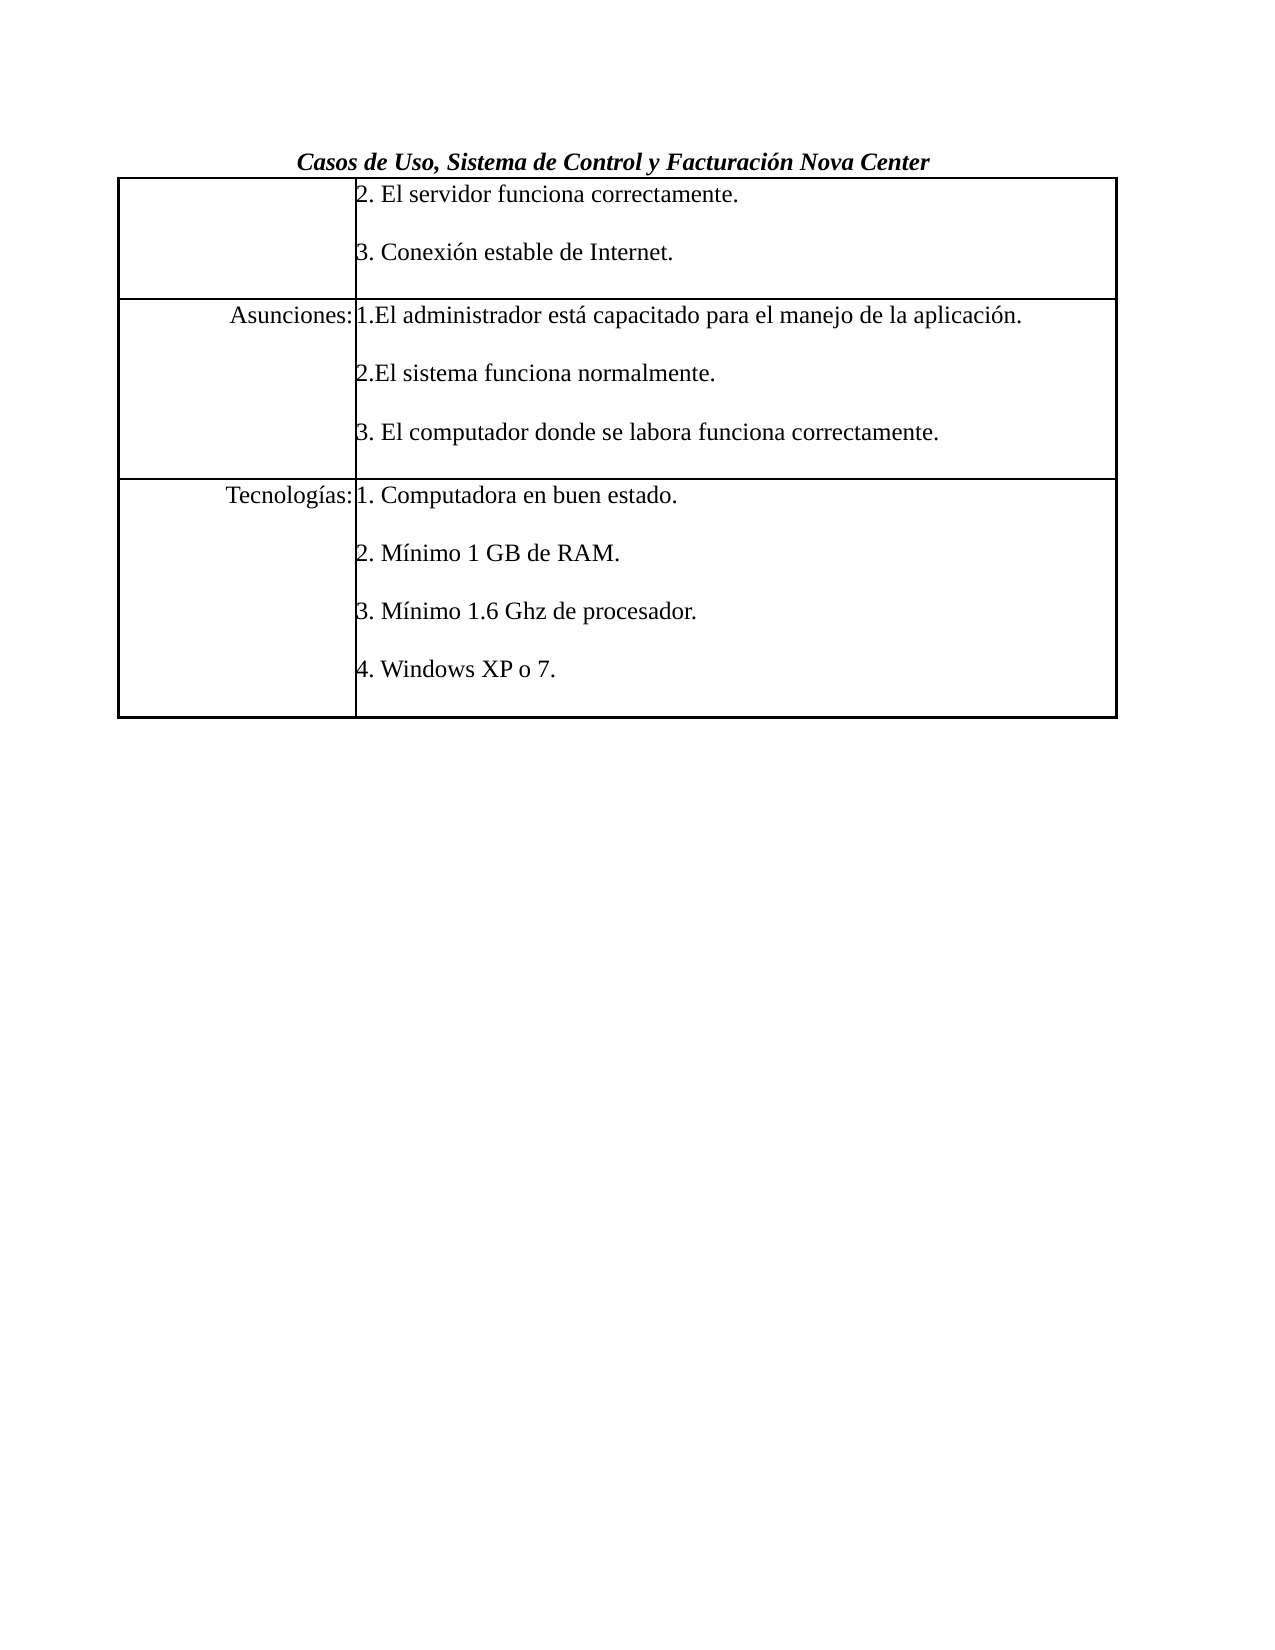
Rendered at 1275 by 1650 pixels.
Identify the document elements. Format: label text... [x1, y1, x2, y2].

table_cell Tecnologías: [120, 480, 355, 716]
table_cell 2. El servidor funciona correctamente. 3. Conexión estable de Internet. [357, 179, 1115, 298]
table_cell Asunciones: [120, 300, 355, 478]
table_cell 1. Computadora en buen estado. 2. Mínimo 1 GB de RAM. 3. Mínimo 1.6 Ghz de procesador. 4. Windows XP o 7. [357, 480, 1115, 716]
table_cell 1.El administrador está capacitado para el manejo de la aplicación. 2.El sistema funciona normalmente. 3. El computador donde se labora funciona correctamente. [357, 300, 1115, 478]
table_cell [120, 179, 355, 298]
